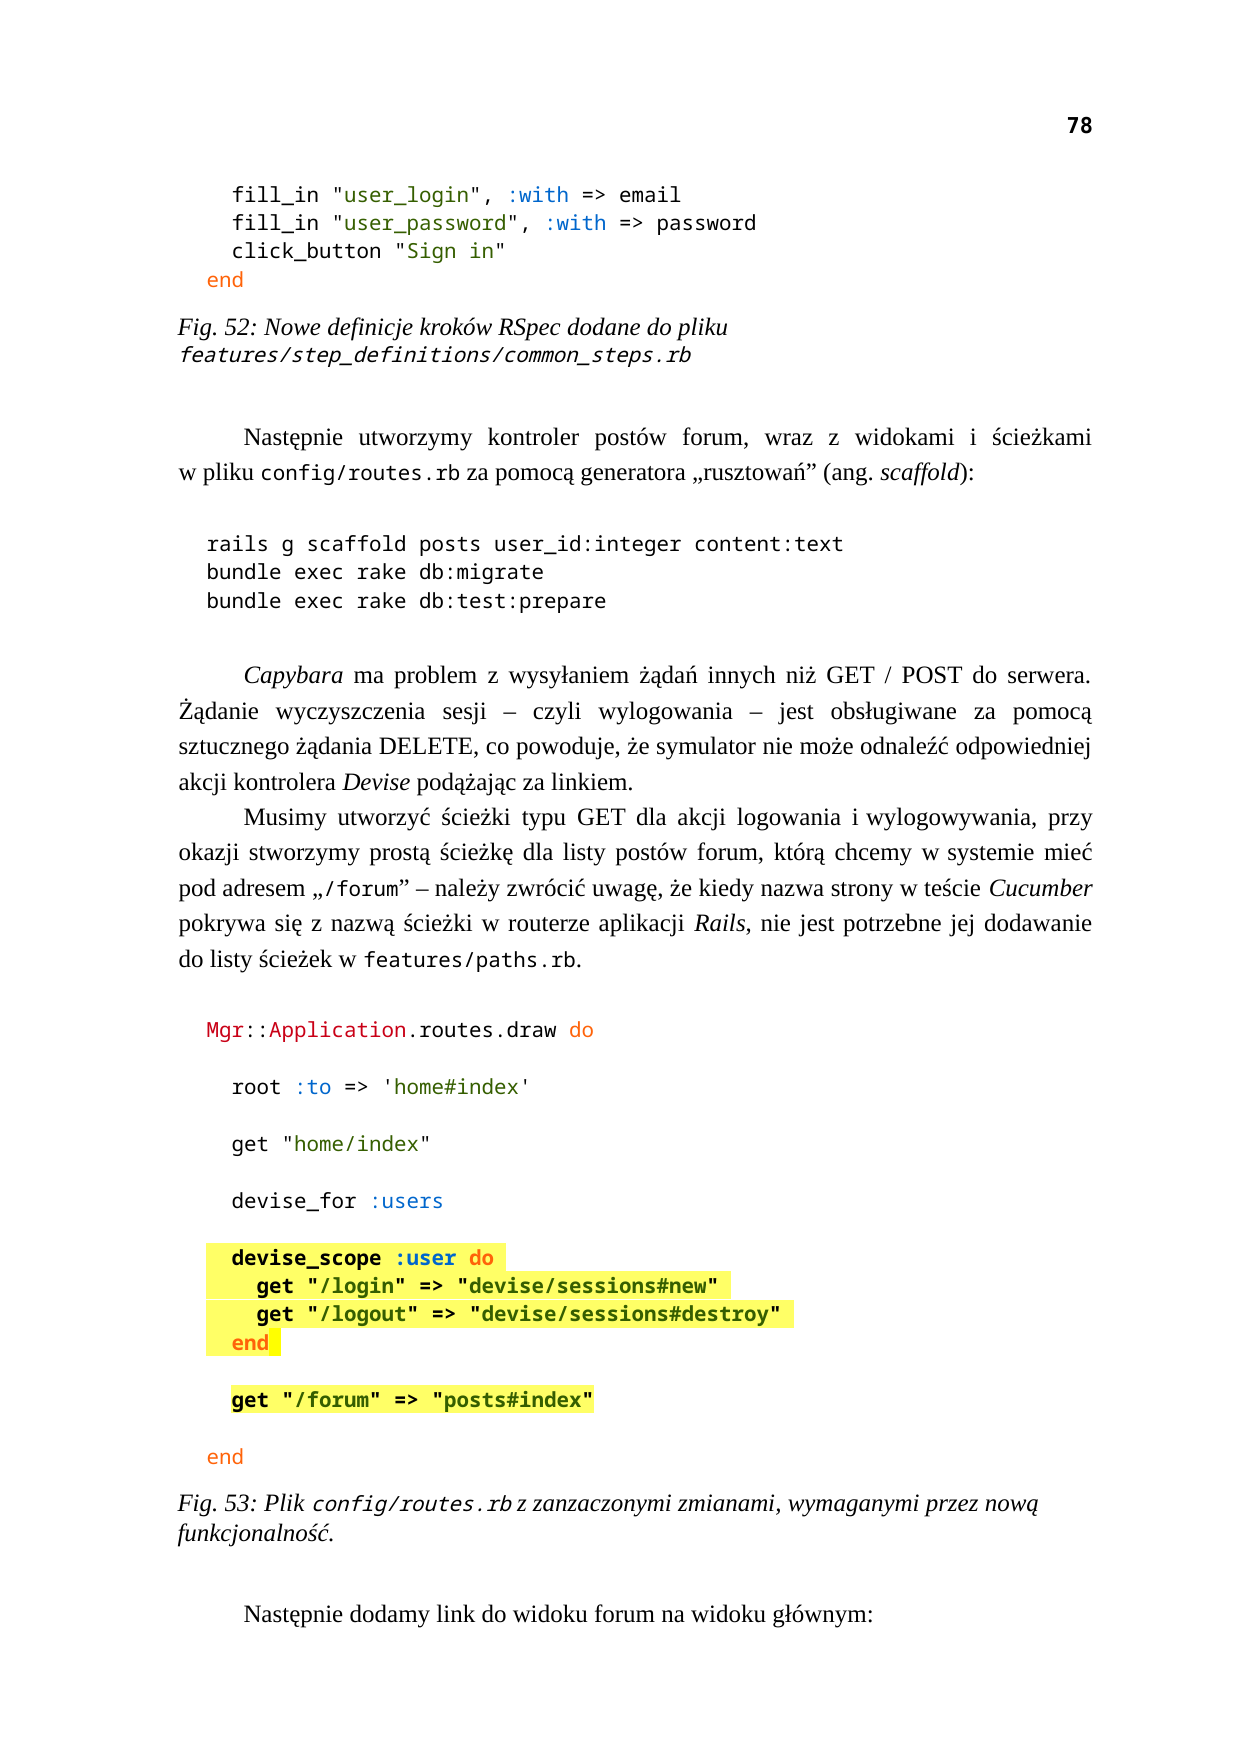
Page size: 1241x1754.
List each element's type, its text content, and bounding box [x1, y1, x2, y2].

text Następnie utworzymy kontroler postów forum, wraz z widokami i ścieżkami w pliku config/routes.rb za pomocą generatora „rusztowań” (ang. scaffold): [178, 417, 1093, 488]
text Następnie dodamy link do widoku forum na widoku głównym: [178, 1594, 1093, 1630]
text Musimy utworzyć ścieżki typu GET dla akcji logowania i wylogowywania, przy okazji stworzymy prostą ścieżkę dla listy postów forum, którą chcemy w systemie mieć pod adresem „/forum” – należy zwrócić uwagę, że kiedy nazwa strony w teście Cucumber pokrywa się z nazwą ścieżki w routerze aplikacji Rails, nie jest potrzebne jej dodawanie do listy ścieżek w features/paths.rb. [178, 797, 1093, 974]
text Capybara ma problem z wysyłaniem żądań innych niż GET / POST do serwera. Żądanie wyczyszczenia sesji – czyli wylogowania – jest obsługiwane za pomocą sztucznego żądania DELETE, co powoduje, że symulator nie może odnaleźć odpowiedniej akcji kontrolera Devise podążając za linkiem. [178, 655, 1093, 797]
table_header rails g scaffold posts user_id:integer content:text bundle exec rake db:migrate bundle exec rake db:test:prepare [177, 523, 1093, 620]
table_header fill_in "user_login", :with => email fill_in "user_password", :with => password click_button "Sign in" end [177, 174, 1093, 299]
text Fig. 53: Plik config/routes.rb z zanzaczonymi zmianami, wymaganymi przez nową funkcjonalność. [177, 1488, 1093, 1547]
table_header Mgr::Application.routes.draw do root :to => 'home#index' get "home/index" devise_for :users devise_scope :user do get "/login" => "devise/sessions#new" get "/logout" => "devise/sessions#destroy" end get "/forum" => "posts#index" end [177, 1010, 1093, 1476]
text Fig. 52: Nowe definicje kroków RSpec dodane do pliku features/step_definitions/common_steps.rb [177, 312, 1093, 369]
